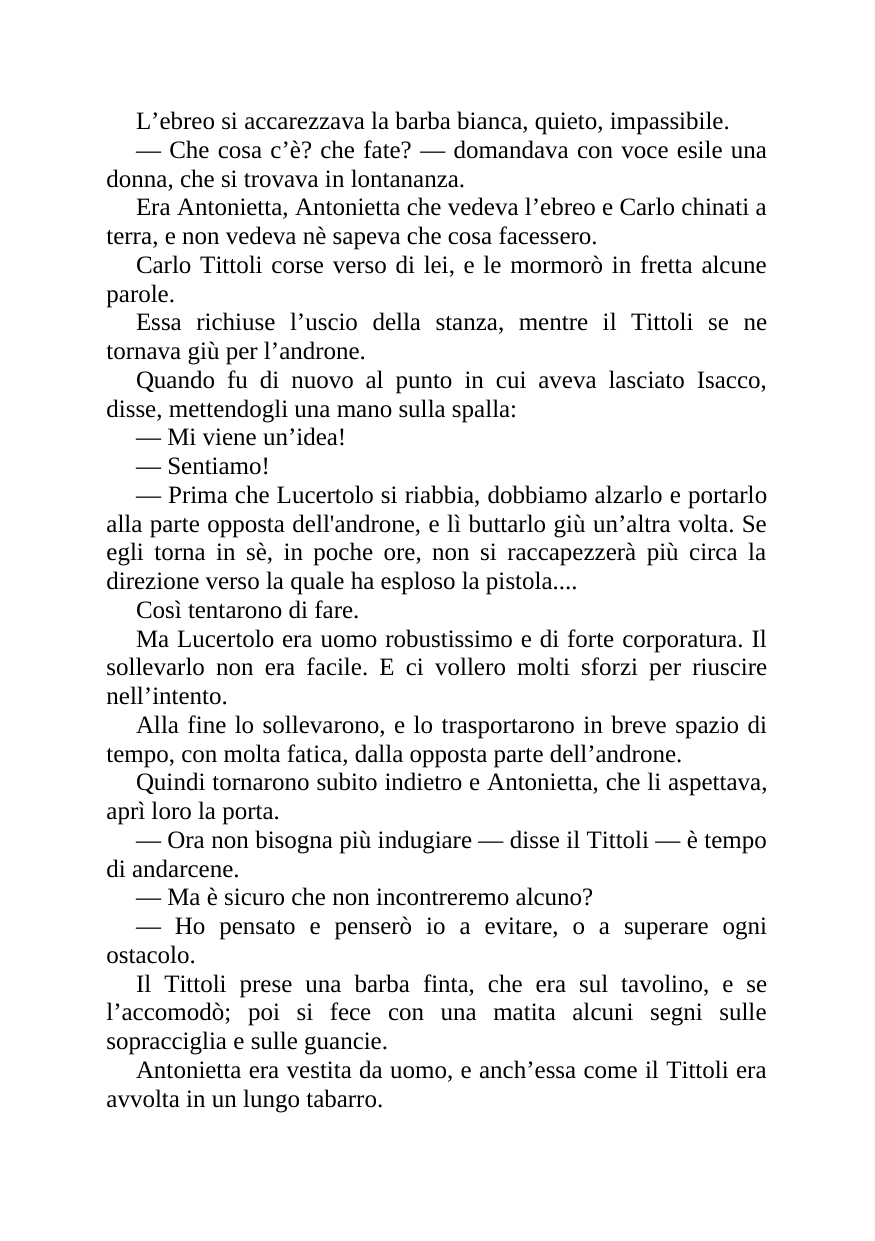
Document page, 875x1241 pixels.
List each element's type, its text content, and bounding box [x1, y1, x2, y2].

text Antonietta era vestita da uomo, e anch’essa come il Tittoli era avvolta in un lungo tabarro. [106, 1055, 768, 1112]
text Alla fine lo sollevarono, e lo trasportarono in breve spazio di tempo, con molta fatica, dalla opposta parte dell’androne. [106, 710, 768, 767]
text — Ora non bisogna più indugiare — disse il Tittoli — è tempo di andarcene. [106, 825, 768, 882]
text Il Tittoli prese una barba finta, che era sul tavolino, e se l’accomodò; poi si fece con una matita alcuni segni sulle sopracciglia e sulle guancie. [106, 969, 768, 1055]
text — Prima che Lucertolo si riabbia, dobbiamo alzarlo e portarlo alla parte opposta dell'androne, e lì buttarlo giù un’altra volta. Se egli torna in sè, in poche ore, non si raccapezzerà più circa la direzione verso la quale ha esploso la pistola.... [106, 480, 768, 595]
text Essa richiuse l’uscio della stanza, mentre il Tittoli se ne tornava giù per l’androne. [106, 307, 768, 365]
text Era Antonietta, Antonietta che vedeva l’ebreo e Carlo chinati a terra, e non vedeva nè sapeva che cosa facessero. [106, 192, 768, 250]
text — Sentiamo! [106, 451, 768, 480]
text Quando fu di nuovo al punto in cui aveva lasciato Isacco, disse, mettendogli una mano sulla spalla: [106, 365, 768, 422]
text — Mi viene un’idea! [106, 422, 768, 451]
text L’ebreo si accarezzava la barba bianca, quieto, impassibile. [106, 106, 768, 135]
text — Ma è sicuro che non incontreremo alcuno? [106, 882, 768, 911]
text — Ho pensato e penserò io a evitare, o a superare ogni ostacolo. [106, 911, 768, 969]
text Quindi tornarono subito indietro e Antonietta, che li aspettava, aprì loro la porta. [106, 767, 768, 825]
text — Che cosa c’è? che fate? — domandava con voce esile una donna, che si trovava in lontananza. [106, 135, 768, 192]
text Ma Lucertolo era uomo robustissimo e di forte corporatura. Il sollevarlo non era facile. E ci vollero molti sforzi per riuscire nell’intento. [106, 624, 768, 710]
text Carlo Tittoli corse verso di lei, e le mormorò in fretta alcune parole. [106, 250, 768, 307]
text Così tentarono di fare. [106, 595, 768, 624]
